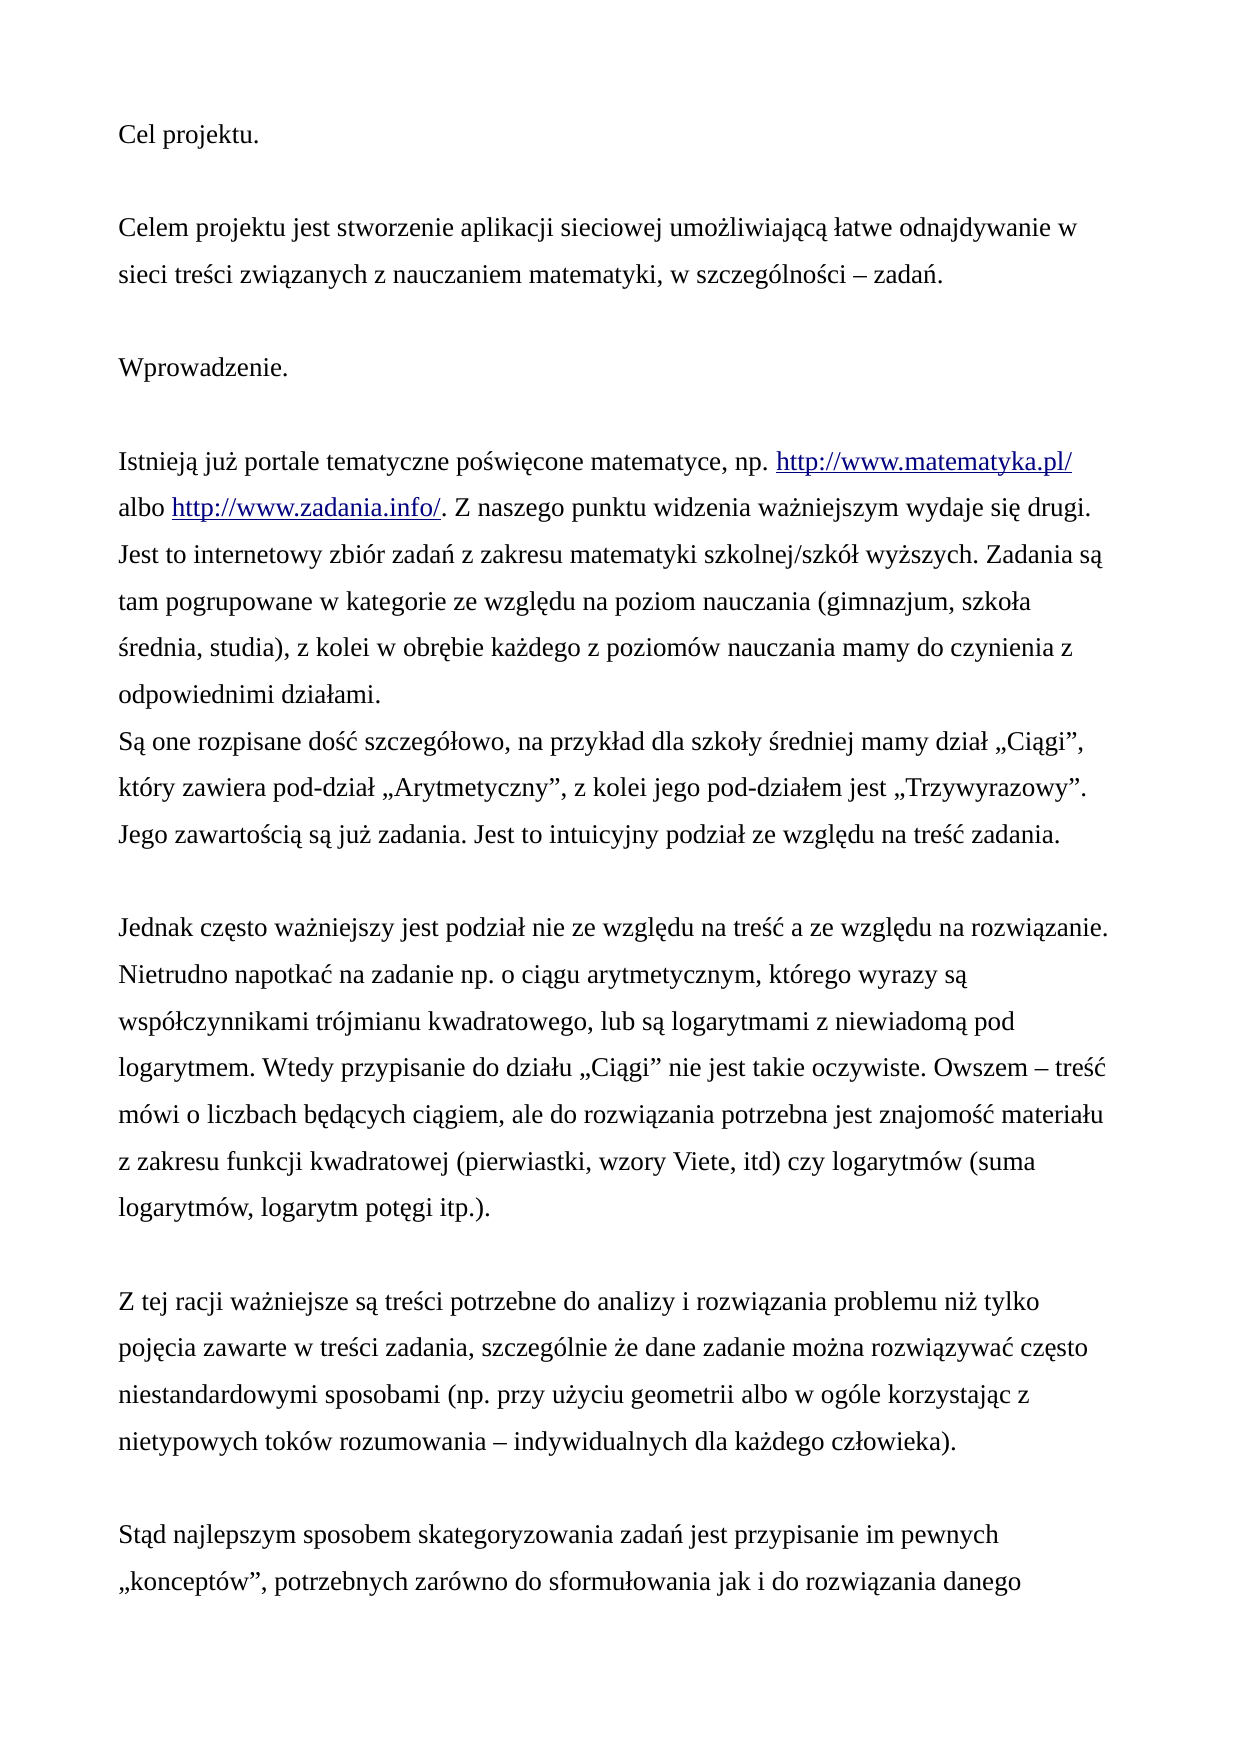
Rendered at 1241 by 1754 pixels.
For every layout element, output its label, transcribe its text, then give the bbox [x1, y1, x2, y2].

text Nietrudno napotkać na zadanie np. o ciągu arytmetycznym, którego wyrazy są współczynnikami trójmianu kwadratowego, lub są logarytmami z niewiadomą pod logarytmem. Wtedy przypisanie do działu „Ciągi” nie jest takie oczywiste. Owszem – treść mówi o liczbach będących ciągiem, ale do rozwiązania potrzebna jest znajomość materiału z zakresu funkcji kwadratowej (pierwiastki, wzory Viete, itd) czy logarytmów (suma logarytmów, logarytm potęgi itp.). [118, 958, 1122, 1223]
text Stąd najlepszym sposobem skategoryzowania zadań jest przypisanie im pewnych „konceptów”, potrzebnych zarówno do sformułowania jak i do rozwiązania danego [118, 1518, 1122, 1596]
text Wprowadzenie. [118, 351, 1122, 383]
text Jednak często ważniejszy jest podział nie ze względu na treść a ze względu na rozwiązanie. [118, 911, 1122, 943]
text Istnieją już portale tematyczne poświęcone matematyce, np. http://www.matematyka.pl/ albo http://www.zadania.info/. Z naszego punktu widzenia ważniejszym wydaje się drugi. Jest to internetowy zbiór zadań z zakresu matematyki szkolnej/szkół wyższych. Zadania są tam pogrupowane w kategorie ze względu na poziom nauczania (gimnazjum, szkoła średnia, studia), z kolei w obrębie każdego z poziomów nauczania mamy do czynienia z odpowiednimi działami. [118, 445, 1122, 709]
text Z tej racji ważniejsze są treści potrzebne do analizy i rozwiązania problemu niż tylko pojęcia zawarte w treści zadania, szczególnie że dane zadanie można rozwiązywać często niestandardowymi sposobami (np. przy użyciu geometrii albo w ogóle korzystając z nietypowych toków rozumowania – indywidualnych dla każdego człowieka). [118, 1285, 1122, 1456]
text Są one rozpisane dość szczegółowo, na przykład dla szkoły średniej mamy dział „Ciągi”, który zawiera pod-dział „Arytmetyczny”, z kolei jego pod-działem jest „Trzywyrazowy”. [118, 725, 1122, 803]
text Celem projektu jest stworzenie aplikacji sieciowej umożliwiającą łatwe odnajdywanie w sieci treści związanych z nauczaniem matematyki, w szczególności – zadań. [118, 211, 1122, 289]
text Jego zawartością są już zadania. Jest to intuicyjny podział ze względu na treść zadania. [118, 818, 1122, 849]
text Cel projektu. [118, 118, 1122, 149]
